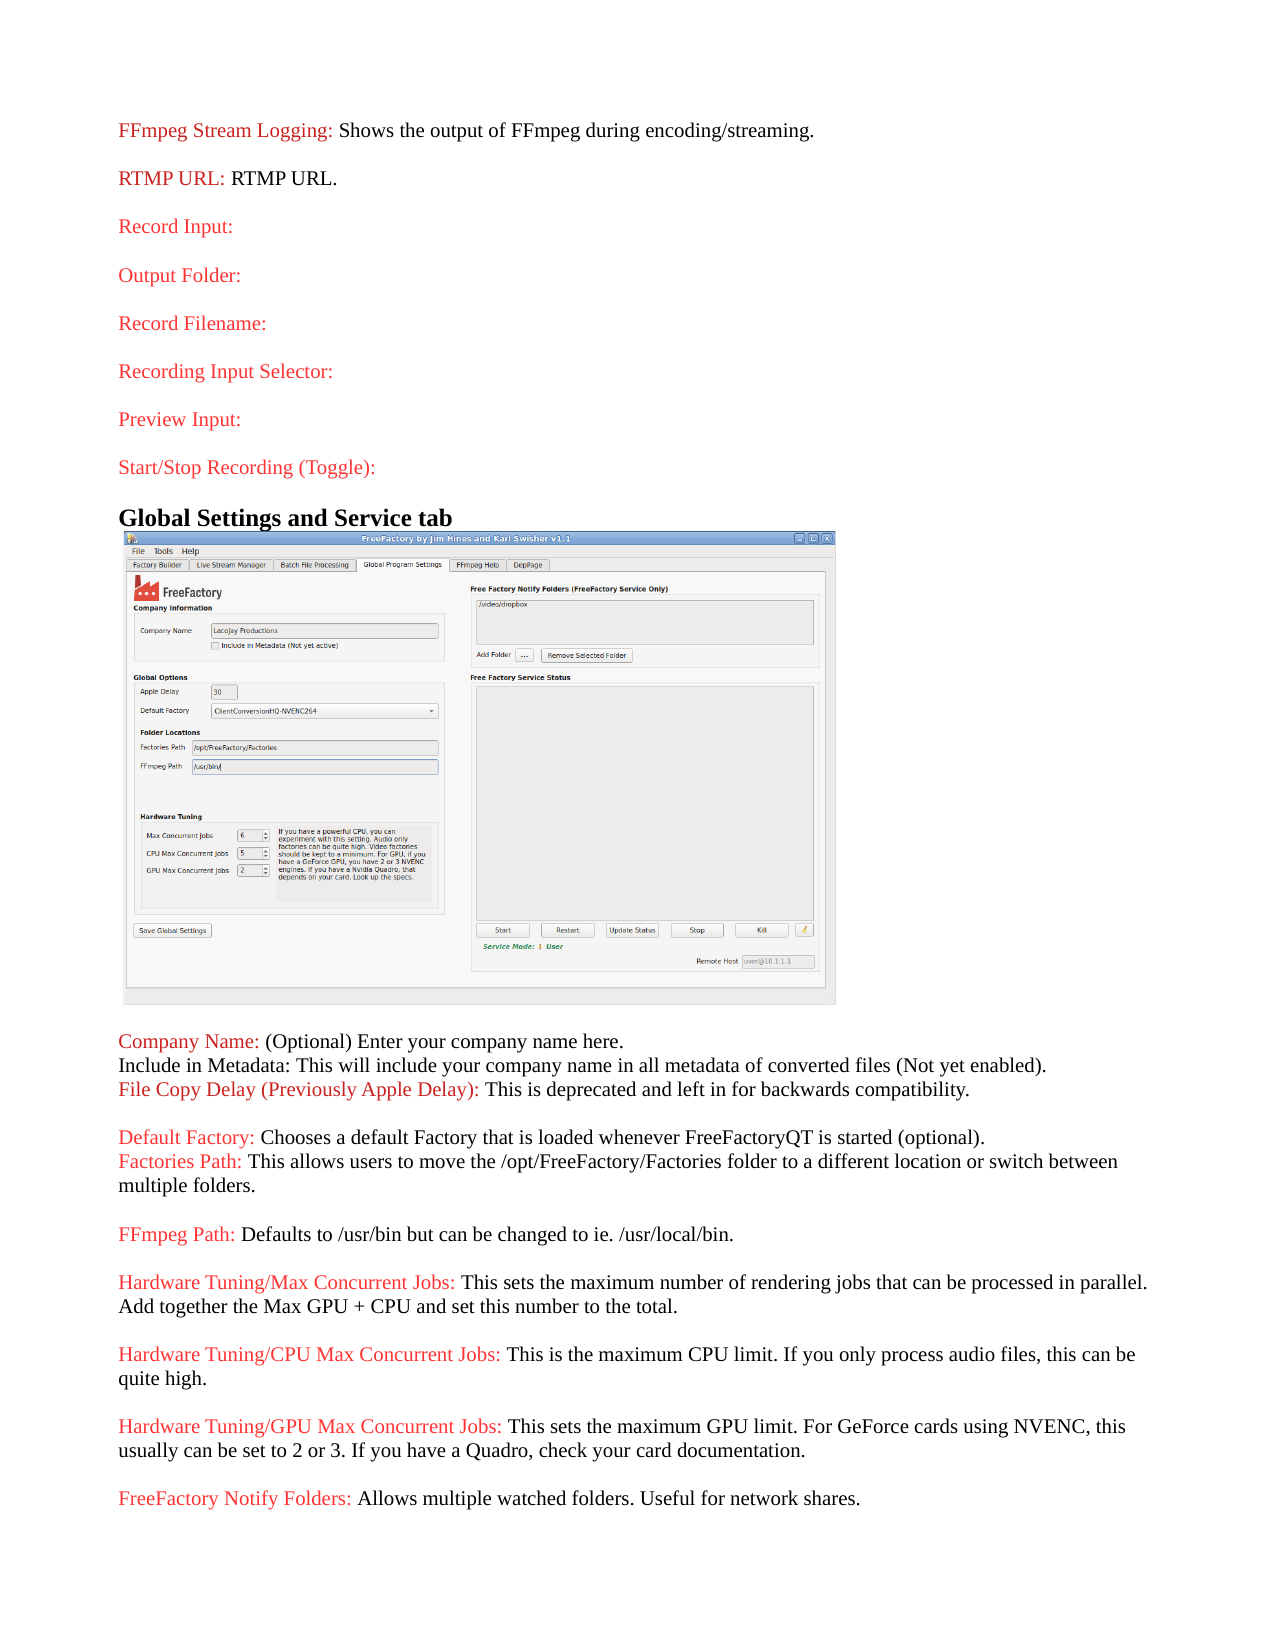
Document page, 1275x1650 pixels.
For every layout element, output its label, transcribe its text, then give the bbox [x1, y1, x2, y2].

text FFmpeg Path: Defaults to /usr/bin but can be changed to ie. /usr/local/bin. [118, 1222, 1157, 1246]
text Preview Input: [118, 407, 1157, 431]
text FreeFactory Notify Folders: Allows multiple watched folders. Useful for network shares. [118, 1486, 1157, 1510]
text Start/Stop Recording (Toggle): [118, 455, 1157, 479]
text Include in Metadata: This will include your company name in all metadata of converted files (Not yet enabled). [118, 1053, 1157, 1077]
text Default Factory: Chooses a default Factory that is loaded whenever FreeFactoryQT is started (optional). [118, 1125, 1157, 1149]
text Company Name: (Optional) Enter your company name here. [118, 1029, 1157, 1053]
text Hardware Tuning/Max Concurrent Jobs: This sets the maximum number of rendering jobs that can be processed in parallel. [118, 1270, 1157, 1294]
text Record Filename: [118, 311, 1157, 335]
text Output Folder: [118, 262, 1157, 287]
text Global Settings and Service tab [118, 503, 1157, 532]
text RTMP URL: RTMP URL. [118, 166, 1157, 190]
text Add together the Max GPU + CPU and set this number to the total. [118, 1294, 1157, 1318]
text File Copy Delay (Previously Apple Delay): This is deprecated and left in for backwards compatibility. [118, 1077, 1157, 1101]
text Hardware Tuning/CPU Max Concurrent Jobs: This is the maximum CPU limit. If you only process audio files, this can be quite high. [118, 1342, 1157, 1390]
text Hardware Tuning/GPU Max Concurrent Jobs: This sets the maximum GPU limit. For GeForce cards using NVENC, this usually can be set to 2 or 3. If you have a Quadro, check your card documentation. [118, 1414, 1157, 1462]
text FFmpeg Stream Logging: Shows the output of FFmpeg during encoding/streaming. [118, 118, 1157, 142]
text Record Input: [118, 214, 1157, 238]
text Factories Path: This allows users to move the /opt/FreeFactory/Factories folder to a different location or switch between multiple folders. [118, 1149, 1157, 1197]
text Recording Input Selector: [118, 359, 1157, 383]
picture [123, 531, 836, 1005]
